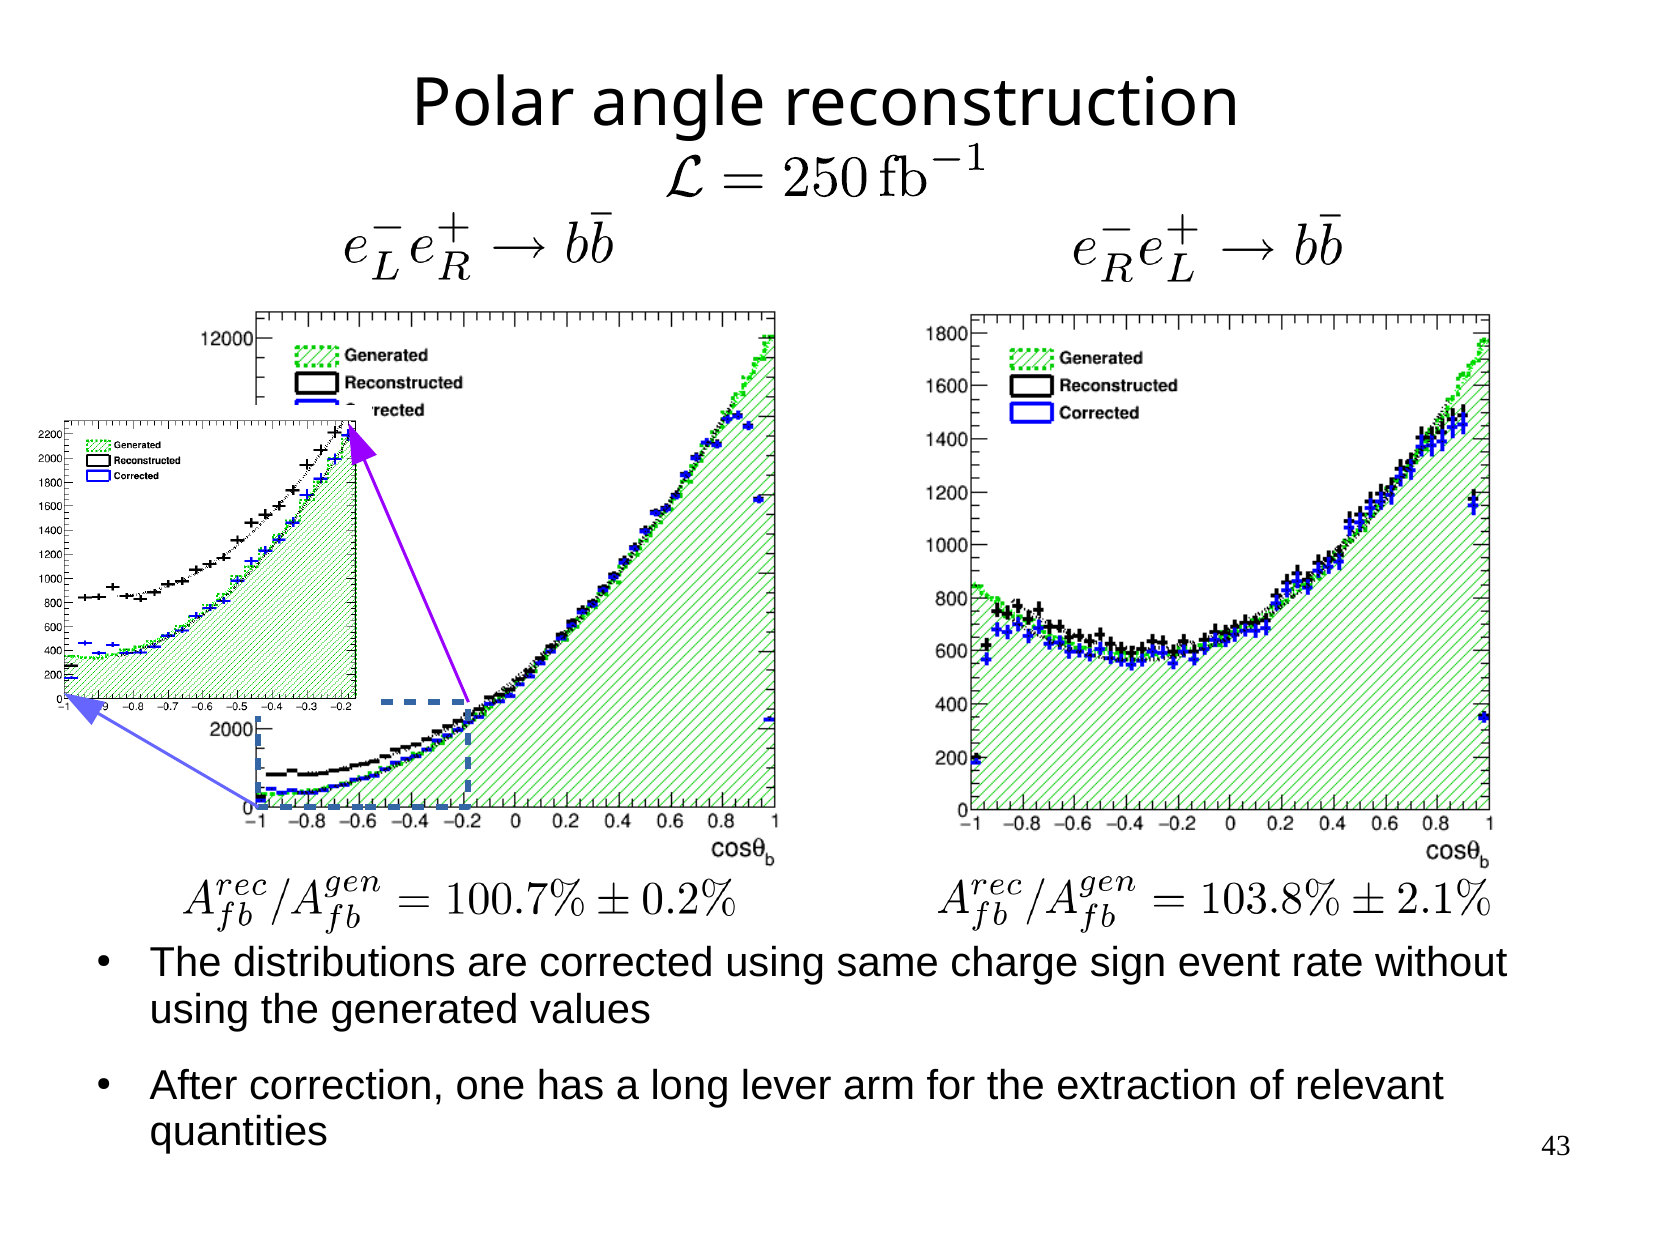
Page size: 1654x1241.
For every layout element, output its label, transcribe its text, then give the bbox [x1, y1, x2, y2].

text_box [664, 142, 988, 198]
picture [1073, 214, 1342, 282]
title Polar angle reconstruction [82, 49, 1571, 151]
picture [182, 876, 735, 934]
picture [33, 285, 804, 868]
picture [916, 288, 1519, 870]
picture [937, 876, 1490, 933]
picture [344, 212, 613, 281]
list The distributions are corrected using same charge sign event rate without using the generated values After correction, one has a long lever arm for the extraction of relevant quantities [78, 939, 1571, 1234]
